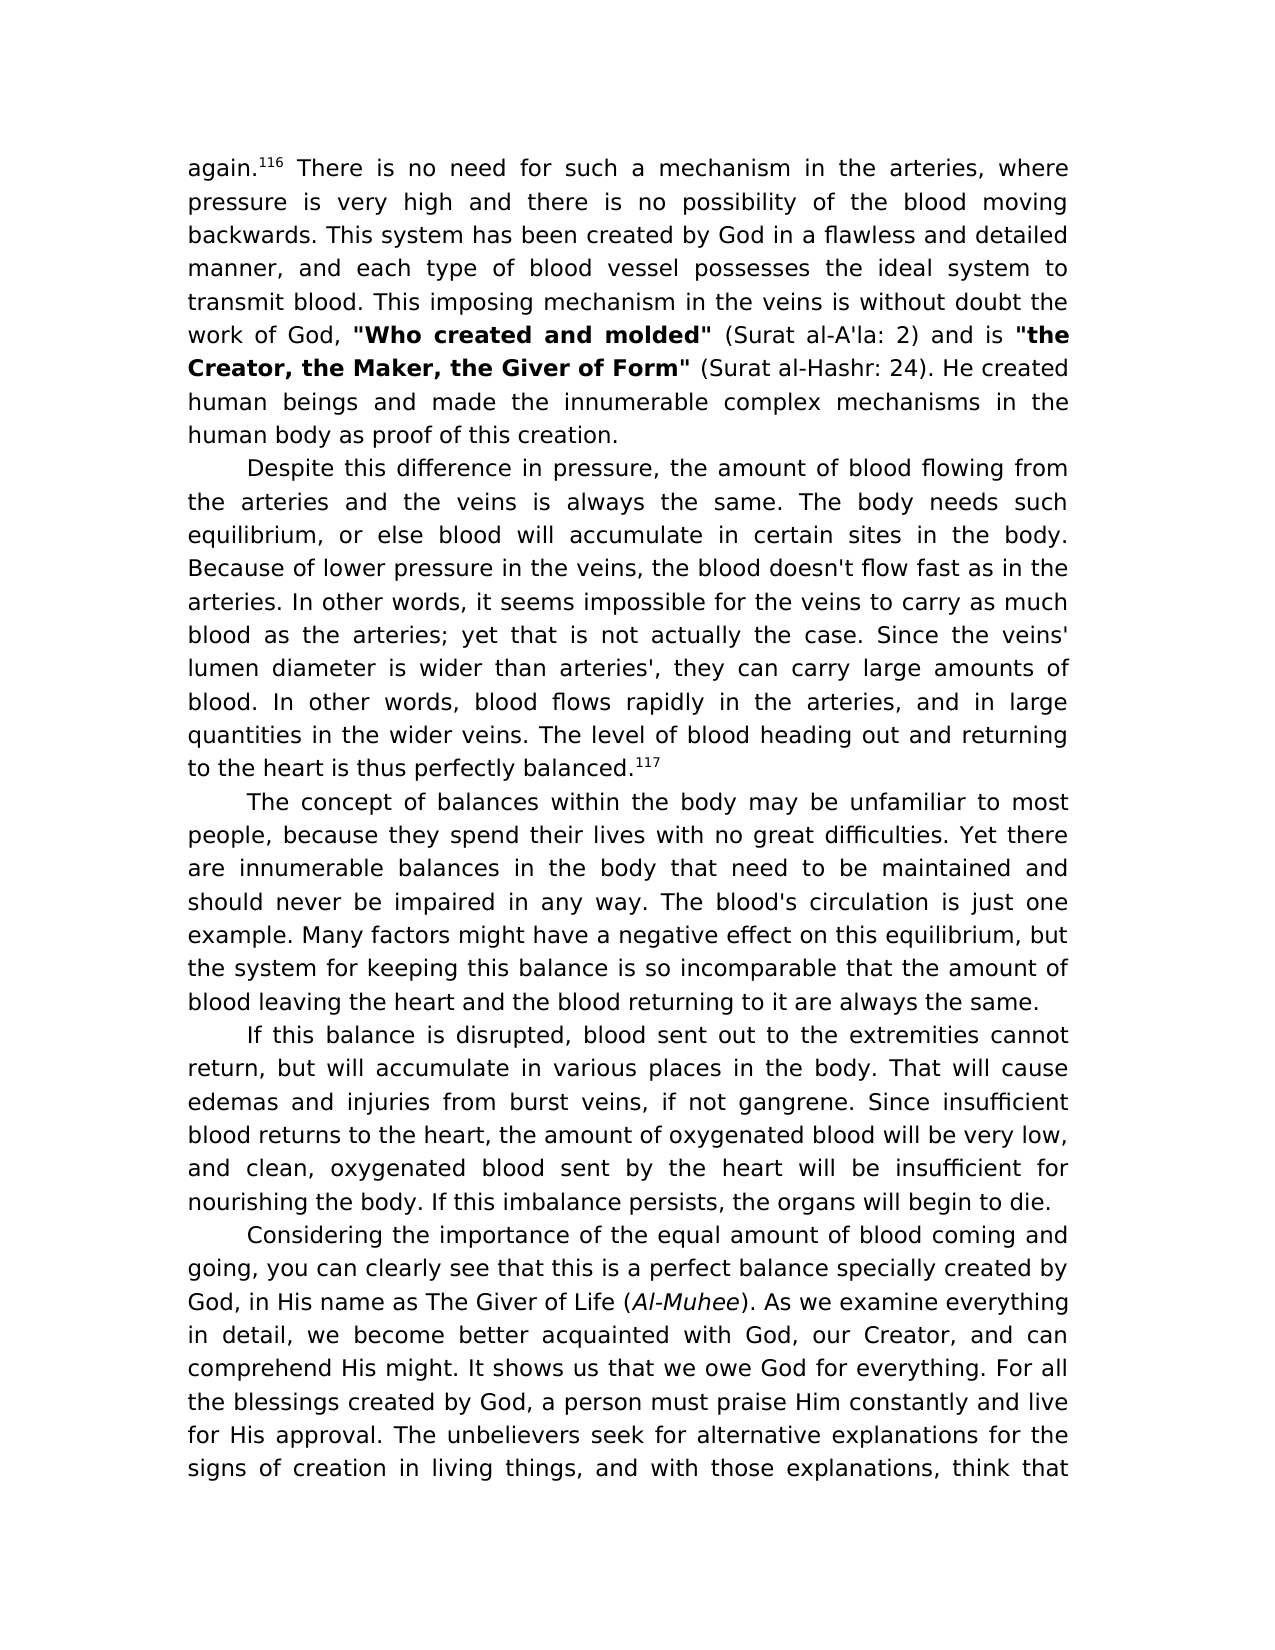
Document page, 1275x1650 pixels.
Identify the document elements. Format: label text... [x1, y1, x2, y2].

text If this balance is disrupted, blood sent out to the extremities cannot return, but will accumulate in various places in the body. That will cause edemas and injuries from burst veins, if not gangrene. Since insufficient blood returns to the heart, the amount of oxygenated blood will be very low, and clean, oxygenated blood sent by the heart will be insufficient for nourishing the body. If this imbalance persists, the organs will begin to die. [187, 1017, 1070, 1217]
text Despite this difference in pressure, the amount of blood flowing from the arteries and the veins is always the same. The body needs such equilibrium, or else blood will accumulate in certain sites in the body. Because of lower pressure in the veins, the blood doesn't flow fast as in the arteries. In other words, it seems impossible for the veins to carry as much blood as the arteries; yet that is not actually the case. Since the veins' lumen diameter is wider than arteries', they can carry large amounts of blood. In other words, blood flows rapidly in the arteries, and in large quantities in the wider veins. The level of blood heading out and returning to the heart is thus perfectly balanced.117 [187, 450, 1070, 783]
text Considering the importance of the equal amount of blood coming and going, you can clearly see that this is a perfect balance specially created by God, in His name as The Giver of Life (Al-Muhee). As we examine everything in detail, we become better acquainted with God, our Creator, and can comprehend His might. It shows us that we owe God for everything. For all the blessings created by God, a person must praise Him constantly and live for His approval. The unbelievers seek for alternative explanations for the signs of creation in living things, and with those explanations, think that [187, 1217, 1070, 1483]
text The concept of balances within the body may be unfamiliar to most people, because they spend their lives with no great difficulties. Yet there are innumerable balances in the body that need to be maintained and should never be impaired in any way. The blood's circulation is just one example. Many factors might have a negative effect on this equilibrium, but the system for keeping this balance is so incomparable that the amount of blood leaving the heart and the blood returning to it are always the same. [187, 783, 1070, 1017]
text again.116 There is no need for such a mechanism in the arteries, where pressure is very high and there is no possibility of the blood moving backwards. This system has been created by God in a flawless and detailed manner, and each type of blood vessel possesses the ideal system to transmit blood. This imposing mechanism in the veins is without doubt the work of God, "Who created and molded" (Surat al-A'la: 2) and is "the Creator, the Maker, the Giver of Form" (Surat al-Hashr: 24). He created human beings and made the innumerable complex mechanisms in the human body as proof of this creation. [187, 150, 1070, 450]
